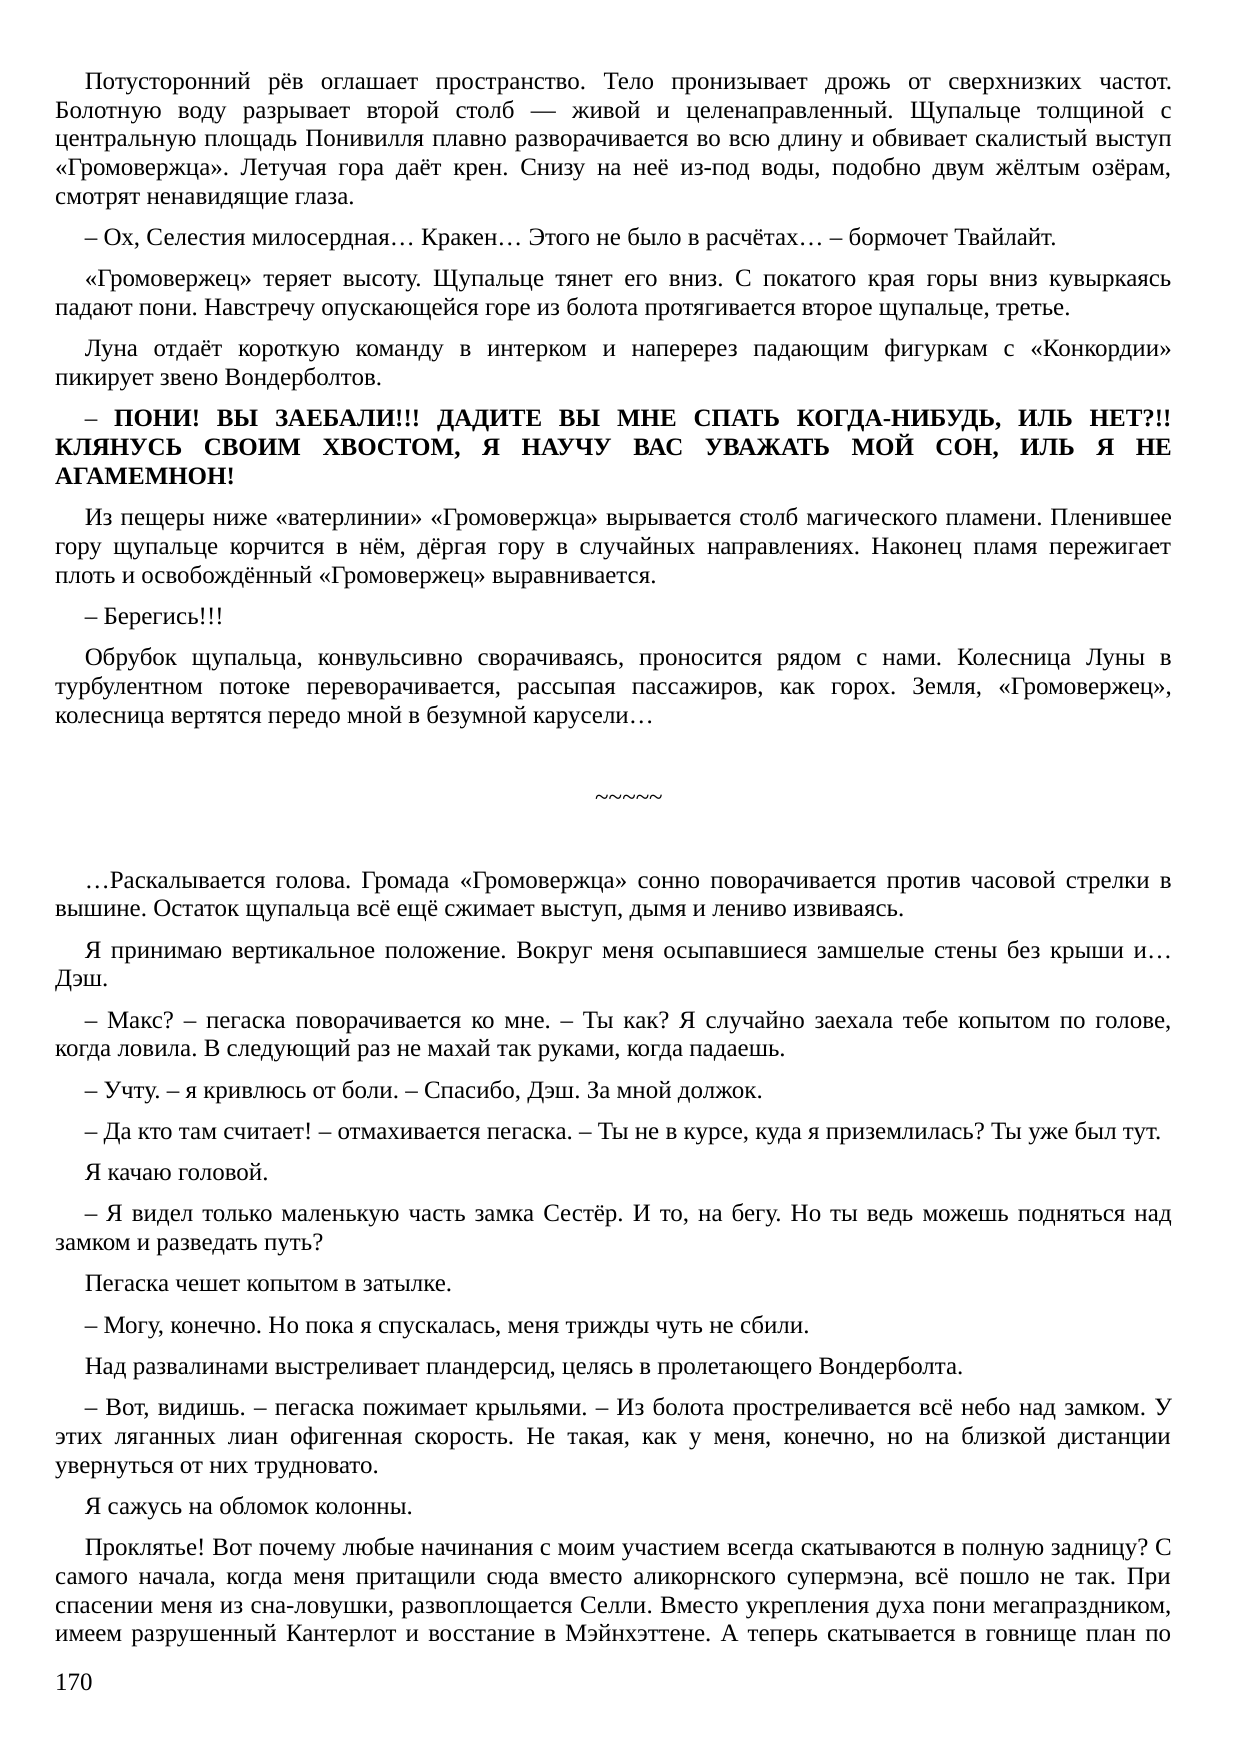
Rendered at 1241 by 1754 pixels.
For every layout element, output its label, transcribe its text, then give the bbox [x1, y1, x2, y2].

text – Берегись!!! [55, 601, 1173, 630]
text – Макс? – пегаска поворачивается ко мне. – Ты как? Я случайно заехала тебе копытом по голове, когда ловила. В следующий раз не махай так руками, когда падаешь. [55, 1005, 1173, 1062]
text ~~~~~ [55, 782, 1173, 811]
text Обрубок щупальца, конвульсивно сворачиваясь, проносится рядом с нами. Колесница Луны в турбулентном потоке переворачивается, рассыпая пассажиров, как горох. Земля, «Громовержец», колесница вертятся передо мной в безумной карусели… [55, 642, 1173, 728]
text – Вот, видишь. – пегаска пожимает крыльями. – Из болота простреливается всё небо над замком. У этих ляганных лиан офигенная скорость. Не такая, как у меня, конечно, но на близкой дистанции увернуться от них трудновато. [55, 1392, 1173, 1478]
text Пегаска чешет копытом в затылке. [55, 1268, 1173, 1297]
text – Могу, конечно. Но пока я спускалась, меня трижды чуть не сбили. [55, 1310, 1173, 1338]
text – Я видел только маленькую часть замка Сестёр. И то, на бегу. Но ты ведь можешь подняться над замком и разведать путь? [55, 1198, 1173, 1256]
text Я принимаю вертикальное положение. Вокруг меня осыпавшиеся замшелые стены без крыши и… Дэш. [55, 935, 1173, 992]
text – Ох, Селестия милосердная… Кракен… Этого не было в расчётах… – бормочет Твайлайт. [55, 222, 1173, 251]
text Я сажусь на обломок колонны. [55, 1491, 1173, 1520]
text …Раскалывается голова. Громада «Громовержца» сонно поворачивается против часовой стрелки в вышине. Остаток щупальца всё ещё сжимает выступ, дымя и лениво извиваясь. [55, 865, 1173, 922]
text – ПОНИ! ВЫ ЗАЕБАЛИ!!! ДАДИТЕ ВЫ МНЕ СПАТЬ КОГДА-НИБУДЬ, ИЛЬ НЕТ?!! КЛЯНУСЬ СВОИМ ХВОСТОМ, Я НАУЧУ ВАС УВАЖАТЬ МОЙ СОН, ИЛЬ Я НЕ АГАМЕМНОН! [55, 403, 1173, 490]
text Я качаю головой. [55, 1157, 1173, 1186]
text Потусторонний рёв оглашает пространство. Тело пронизывает дрожь от сверхнизких частот. Болотную воду разрывает второй столб — живой и целенаправленный. Щупальце толщиной с центральную площадь Понивилля плавно разворачивается во всю длину и обвивает скалистый выступ «Громовержца». Летучая гора даёт крен. Снизу на неё из-под воды, подобно двум жёлтым озёрам, смотрят ненавидящие глаза. [55, 66, 1173, 210]
text «Громовержец» теряет высоту. Щупальце тянет его вниз. С покатого края горы вниз кувыркаясь падают пони. Навстречу опускающейся горе из болота протягивается второе щупальце, третье. [55, 263, 1173, 321]
text – Да кто там считает! – отмахивается пегаска. – Ты не в курсе, куда я приземлилась? Ты уже был тут. [55, 1116, 1173, 1145]
text Из пещеры ниже «ватерлинии» «Громовержца» вырывается столб магического пламени. Пленившее гору щупальце корчится в нём, дёргая гору в случайных направлениях. Наконец пламя пережигает плоть и освобождённый «Громовержец» выравнивается. [55, 502, 1173, 588]
text Луна отдаёт короткую команду в интерком и наперерез падающим фигуркам с «Конкордии» пикирует звено Вондерболтов. [55, 333, 1173, 391]
text – Учту. – я кривлюсь от боли. – Спасибо, Дэш. За мной должок. [55, 1075, 1173, 1103]
text Проклятье! Вот почему любые начинания с моим участием всегда скатываются в полную задницу? С самого начала, когда меня притащили сюда вместо аликорнского супермэна, всё пошло не так. При спасении меня из сна-ловушки, развоплощается Селли. Вместо укрепления духа пони мегапраздником, имеем разрушенный Кантерлот и восстание в Мэйнхэттене. А теперь скатывается в говнище план по [55, 1532, 1173, 1647]
text Над развалинами выстреливает пландерсид, целясь в пролетающего Вондерболта. [55, 1351, 1173, 1380]
